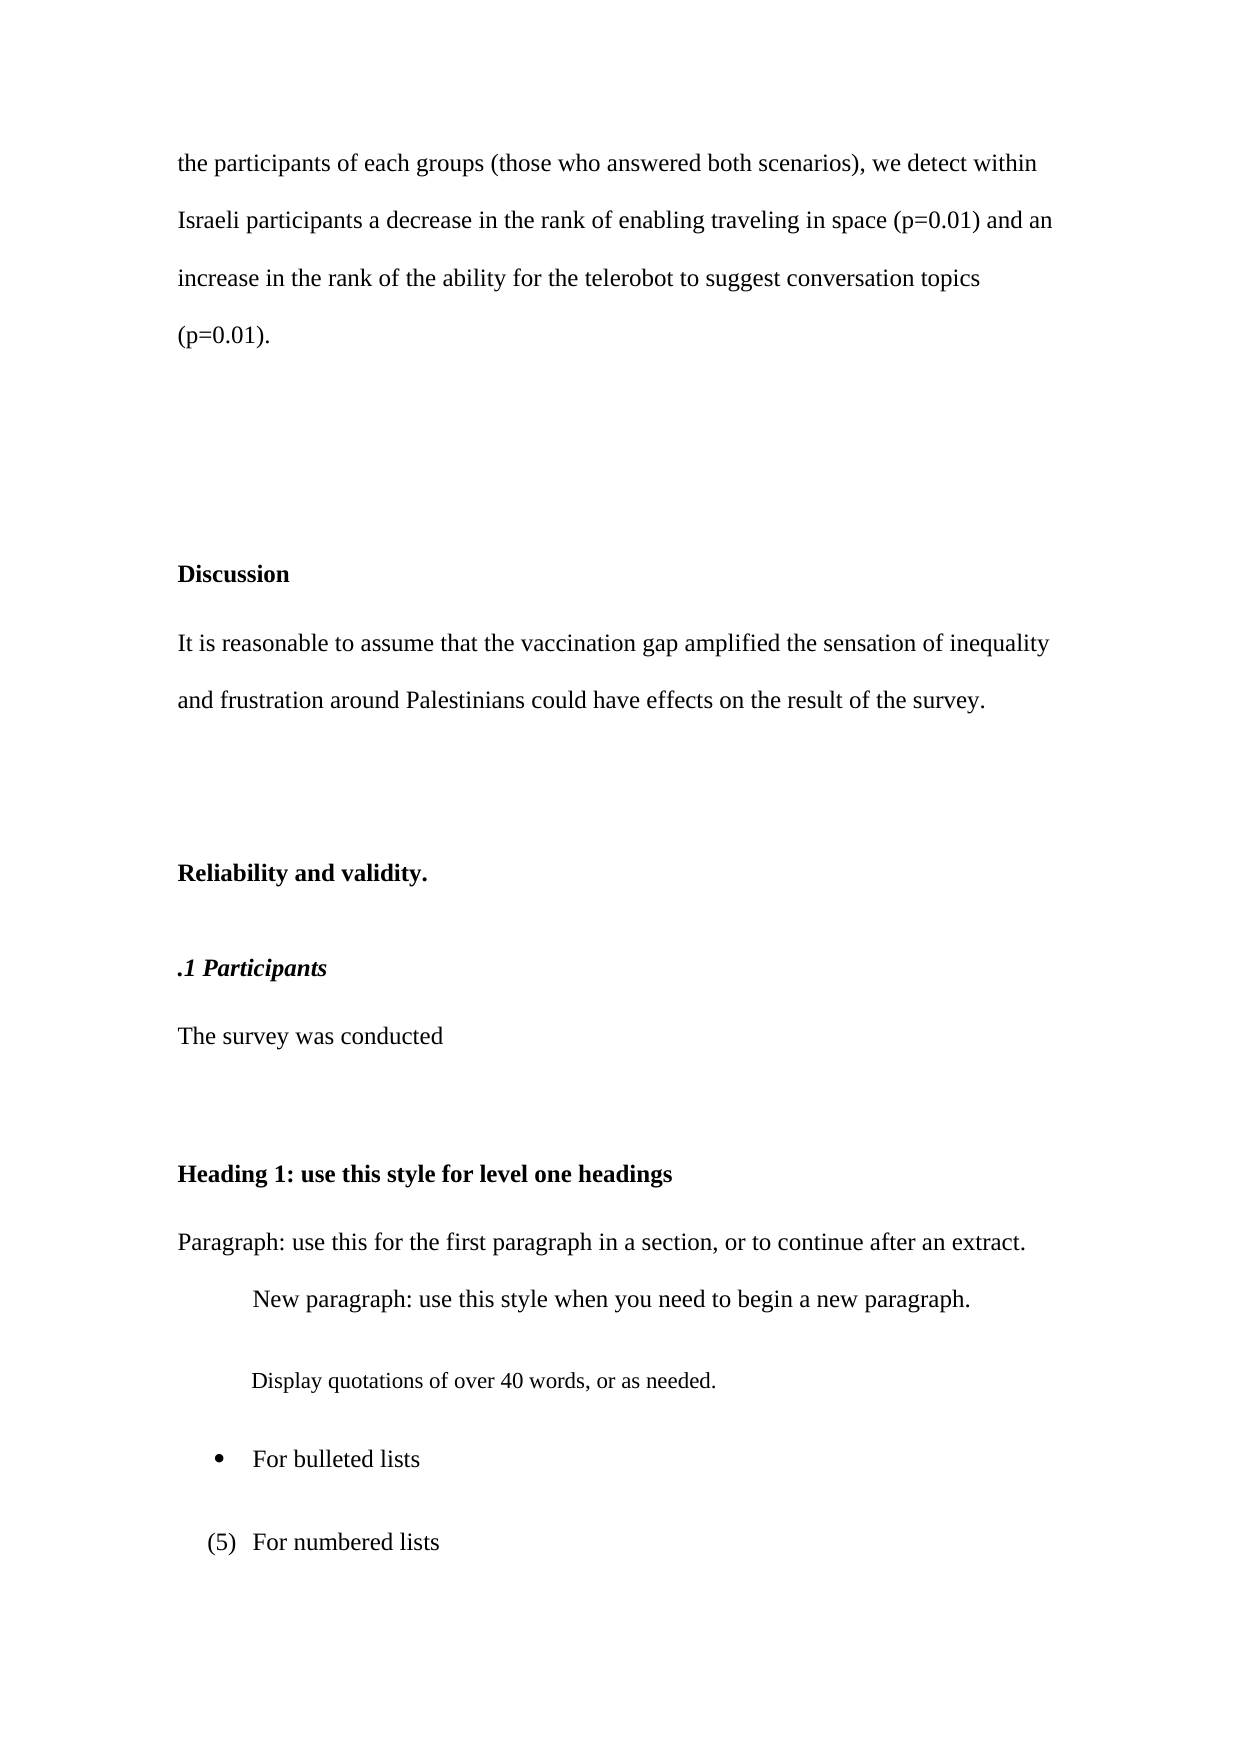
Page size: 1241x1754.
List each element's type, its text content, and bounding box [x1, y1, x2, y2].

text The survey was conducted [177, 1021, 1063, 1049]
text Paragraph: use this for the first paragraph in a section, or to continue after an extract. [177, 1227, 1063, 1256]
subtitle Discussion [177, 559, 1004, 588]
list For bulleted lists [215, 1444, 1063, 1473]
subtitle Heading 1: use this style for level one headings [177, 1159, 1004, 1188]
text It is reasonable to assume that the vaccination gap amplified the sensation of inequality and frustration around Palestinians could have effects on the result of the survey. [177, 628, 1063, 714]
text New paragraph: use this style when you need to begin a new paragraph. [177, 1284, 1063, 1313]
subtitle .1 Participants [177, 953, 1004, 981]
text the participants of each groups (those who answered both scenarios), we detect within Israeli participants a decrease in the rank of enabling traveling in space (p=0.01) and an increase in the rank of the ability for the telerobot to suggest conversation topics (p=0.01). [177, 148, 1063, 349]
list For numbered lists [236, 1527, 1063, 1555]
text Reliability and validity. [177, 858, 1063, 886]
text Display quotations of over 40 words, or as needed. [251, 1367, 1019, 1393]
